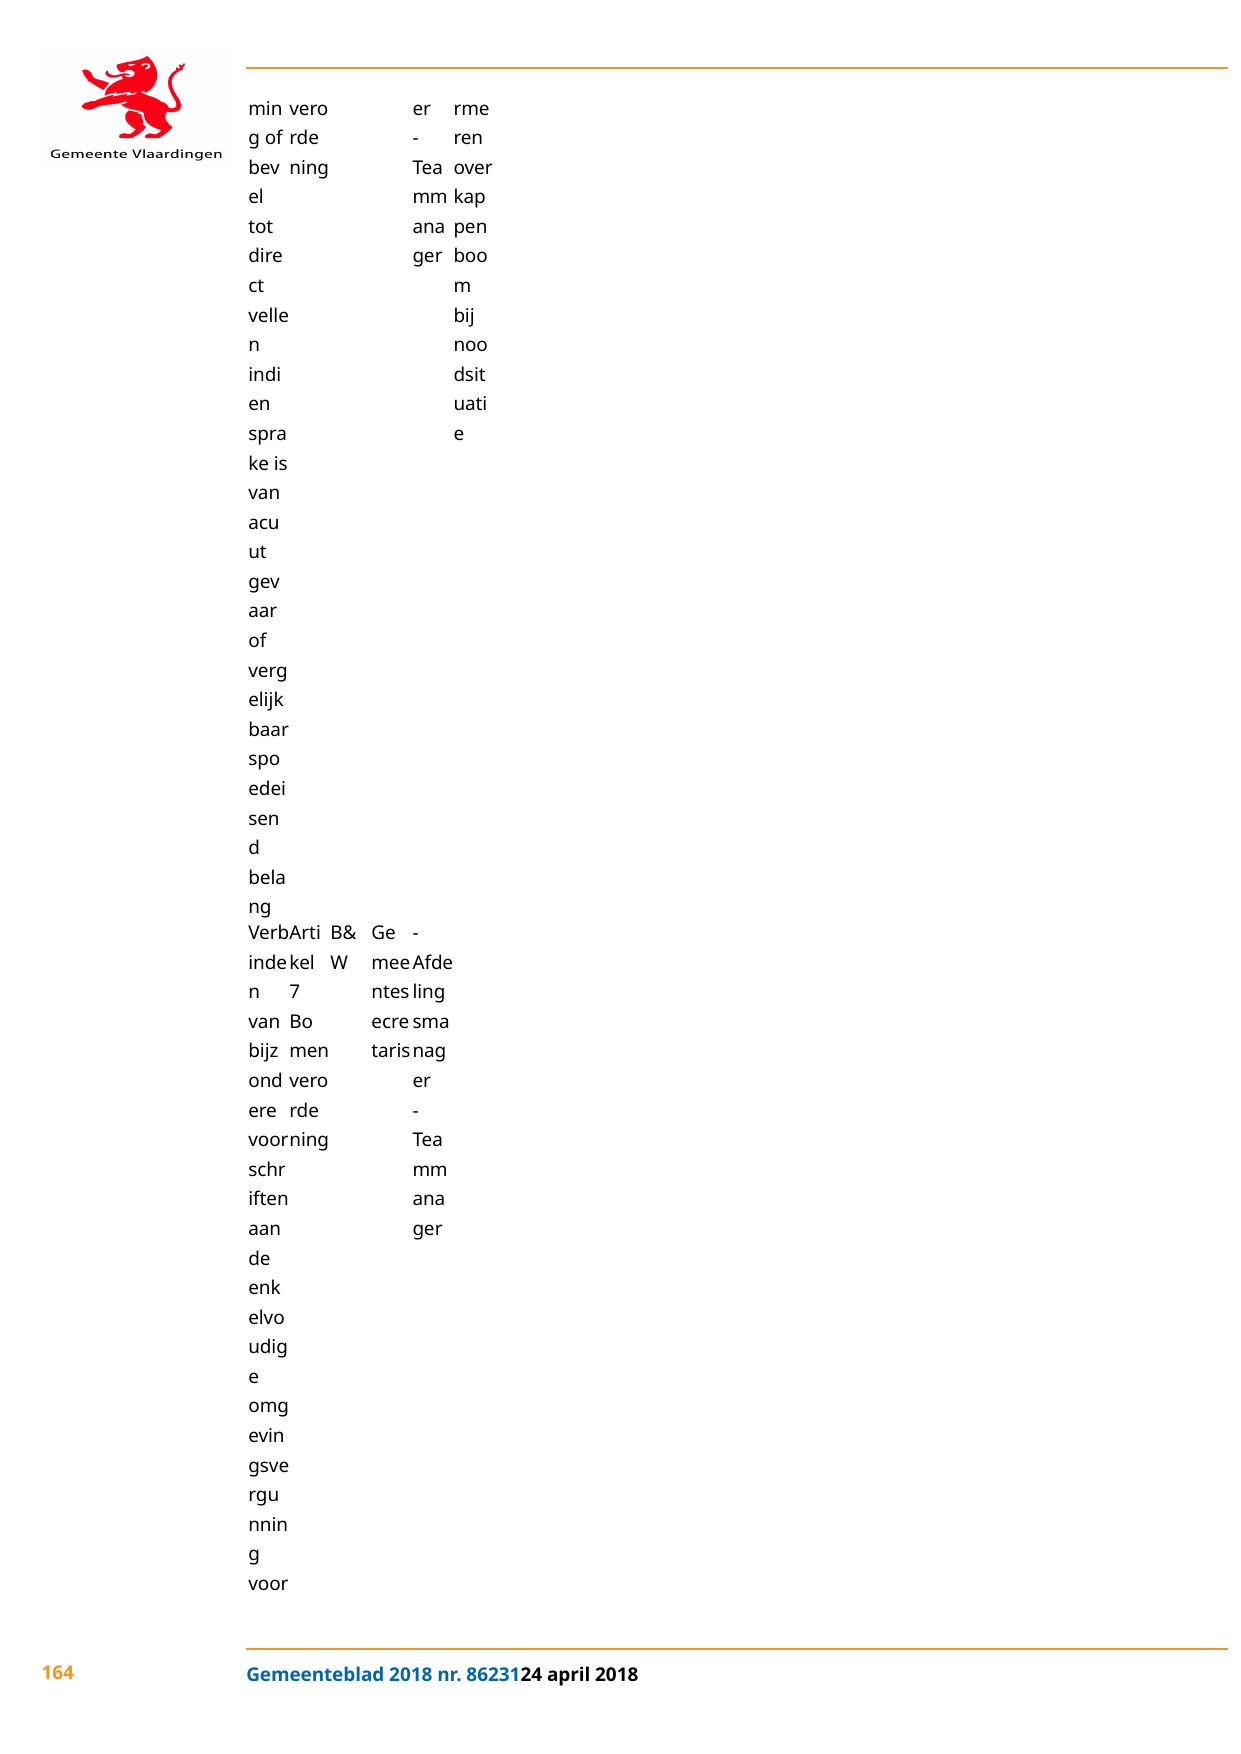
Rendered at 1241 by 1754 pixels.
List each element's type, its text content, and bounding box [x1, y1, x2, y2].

table_cell B&W [330, 919, 371, 1596]
table_cell ming of bevel tot direct vellen indien sprake is van acuut gevaar of vergelijkbaar spoedeisend belang [248, 95, 289, 919]
table_cell Verbinden van bijzondere voorschriften aan de enkelvoudige omgevingsvergunning voor [248, 919, 289, 1596]
picture [41, 47, 231, 172]
table_cell Gemeentesecretaris [371, 919, 412, 1596]
table_cell er - Teammanager [412, 95, 453, 919]
table_cell - Afdelingsmanager - Teammanager [412, 919, 453, 1596]
table_cell rmeren over kappen boom bij noodsituatie [453, 95, 494, 919]
table_cell [453, 919, 494, 1596]
table_cell verordening [289, 95, 330, 919]
table_cell Artikel 7 Bomenverordening [289, 919, 330, 1596]
table_cell [371, 95, 412, 919]
table_cell [330, 95, 371, 919]
